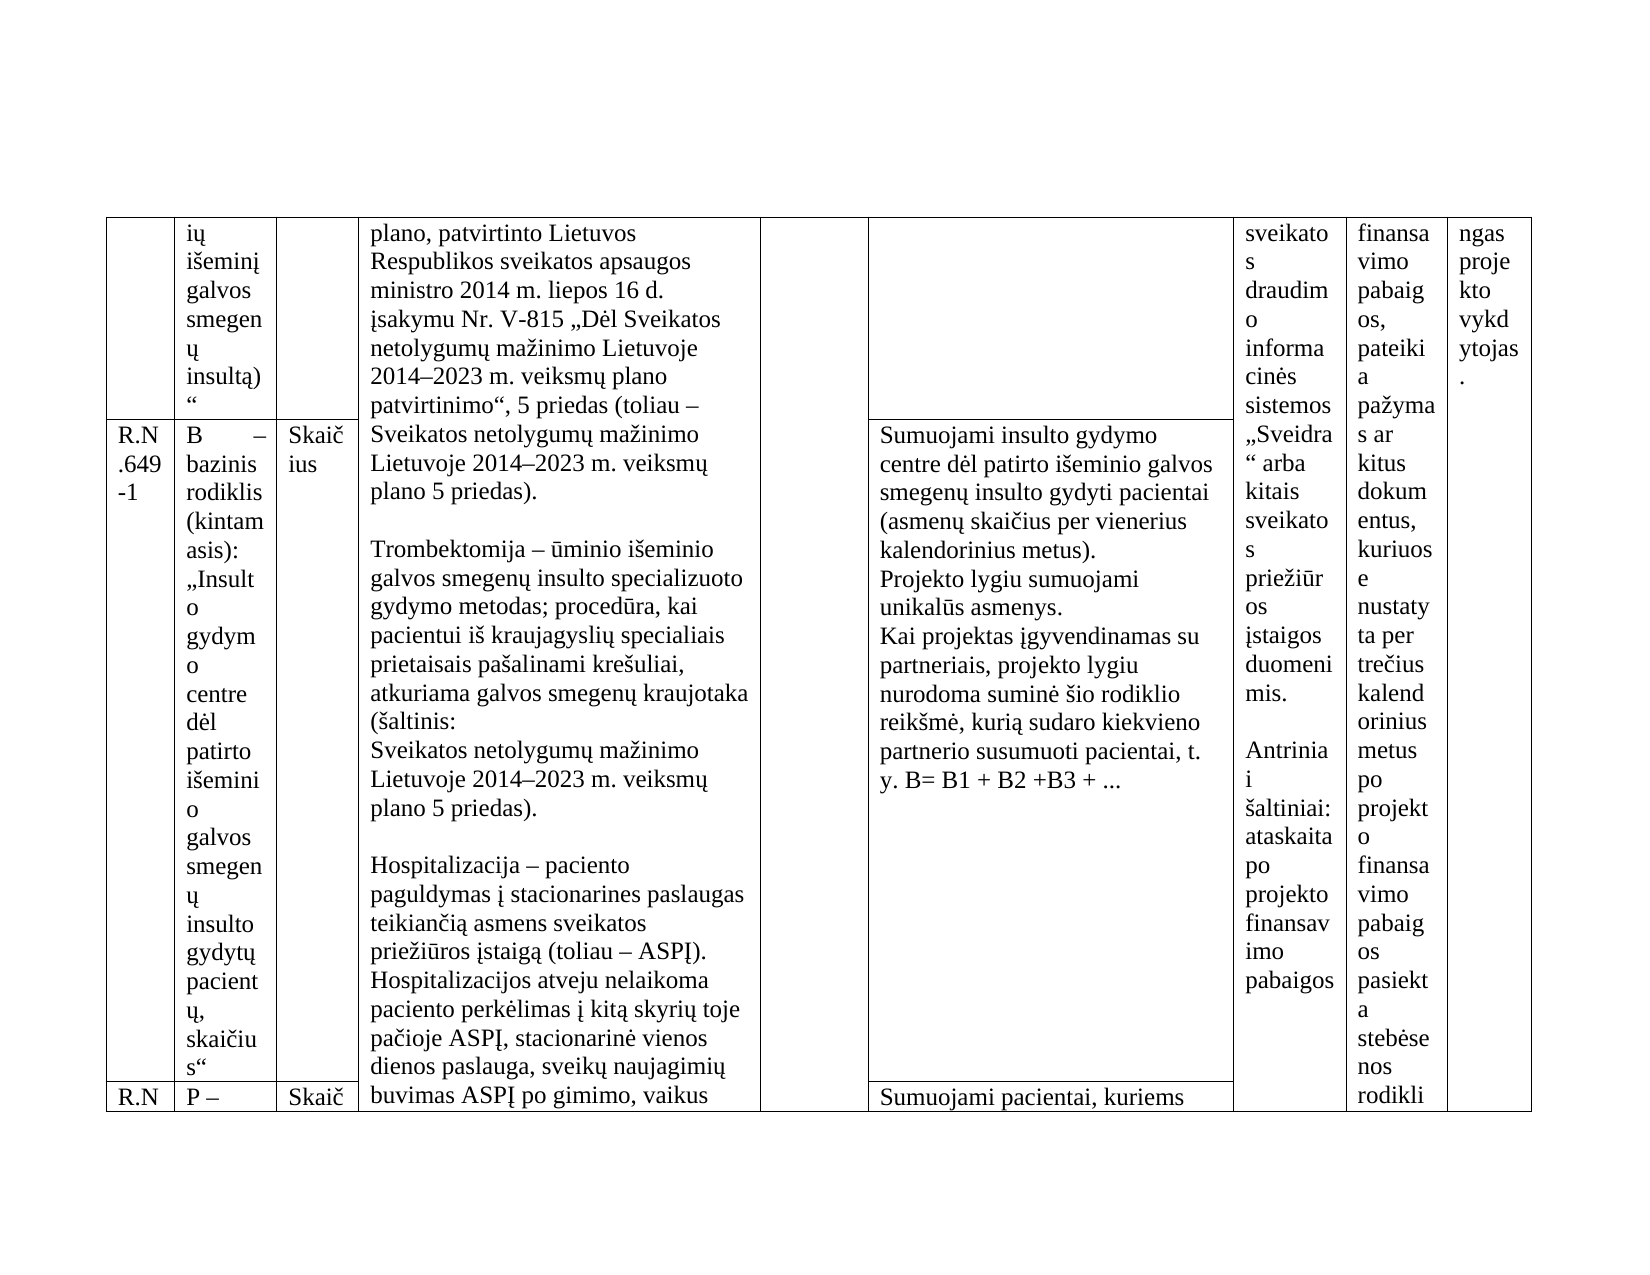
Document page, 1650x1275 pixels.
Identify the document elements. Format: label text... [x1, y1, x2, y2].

table_cell [277, 218, 358, 419]
table_cell ių išeminį galvos smegenų insultą)“ [175, 218, 276, 419]
table_cell Sumuojami pacientai, kuriems [869, 1082, 1233, 1111]
table_cell sveikatos draudimo informacinės sistemos „Sveidra“ arba kitais sveikatos priežiūros įstaigos duomenimis. Antriniai šaltiniai: ataskaita po projekto finansavimo pabaigos [1234, 218, 1346, 1111]
table_cell [107, 218, 174, 419]
table_cell finansavimo pabaigos, pateikia pažymas ar kitus dokumentus, kuriuose nustatyta per trečius kalendorinius metus po projekto finansavimo pabaigos pasiekta stebėsenos rodikli [1347, 218, 1447, 1111]
table_cell [869, 218, 1233, 419]
table_cell Skaič [277, 1082, 358, 1111]
table_cell B – bazinis rodiklis (kintamasis): „Insulto gydymo centre dėl patirto išeminio galvos smegenų insulto gydytų pacientų, skaičius“ [175, 420, 276, 1081]
table_cell Sumuojami insulto gydymo centre dėl patirto išeminio galvos smegenų insulto gydyti pacientai (asmenų skaičius per vienerius kalendorinius metus). Projekto lygiu sumuojami unikalūs asmenys. Kai projektas įgyvendinamas su partneriais, projekto lygiu nurodoma suminė šio rodiklio reikšmė, kurią sudaro kiekvieno partnerio susumuoti pacientai, t. y. B= B1 + B2 +B3 + ... [869, 420, 1233, 1081]
table_cell P – [175, 1082, 276, 1111]
table_cell R.N [107, 1082, 174, 1111]
table_cell [761, 218, 868, 1111]
table_cell ngas projekto vykdytojas. [1448, 218, 1531, 1111]
table_cell R.N.649-1 [107, 420, 174, 1081]
table_cell plano, patvirtinto Lietuvos Respublikos sveikatos apsaugos ministro 2014 m. liepos 16 d. įsakymu Nr. V-815 „Dėl Sveikatos netolygumų mažinimo Lietuvoje 2014–2023 m. veiksmų plano patvirtinimo“, 5 priedas (toliau – Sveikatos netolygumų mažinimo Lietuvoje 2014–2023 m. veiksmų plano 5 priedas). Trombektomija – ūminio išeminio galvos smegenų insulto specializuoto gydymo metodas; procedūra, kai pacientui iš kraujagyslių specialiais prietaisais pašalinami krešuliai, atkuriama galvos smegenų kraujotaka (šaltinis: Sveikatos netolygumų mažinimo Lietuvoje 2014–2023 m. veiksmų plano 5 priedas). Hospitalizacija – paciento paguldymas į stacionarines paslaugas teikiančią asmens sveikatos priežiūros įstaigą (toliau – ASPĮ). Hospitalizacijos atveju nelaikoma paciento perkėlimas į kitą skyrių toje pačioje ASPĮ, stacionarinė vienos dienos paslauga, sveikų naujagimių buvimas ASPĮ po gimimo, vaikus [359, 218, 760, 1111]
table_cell Skaičius [277, 420, 358, 1081]
